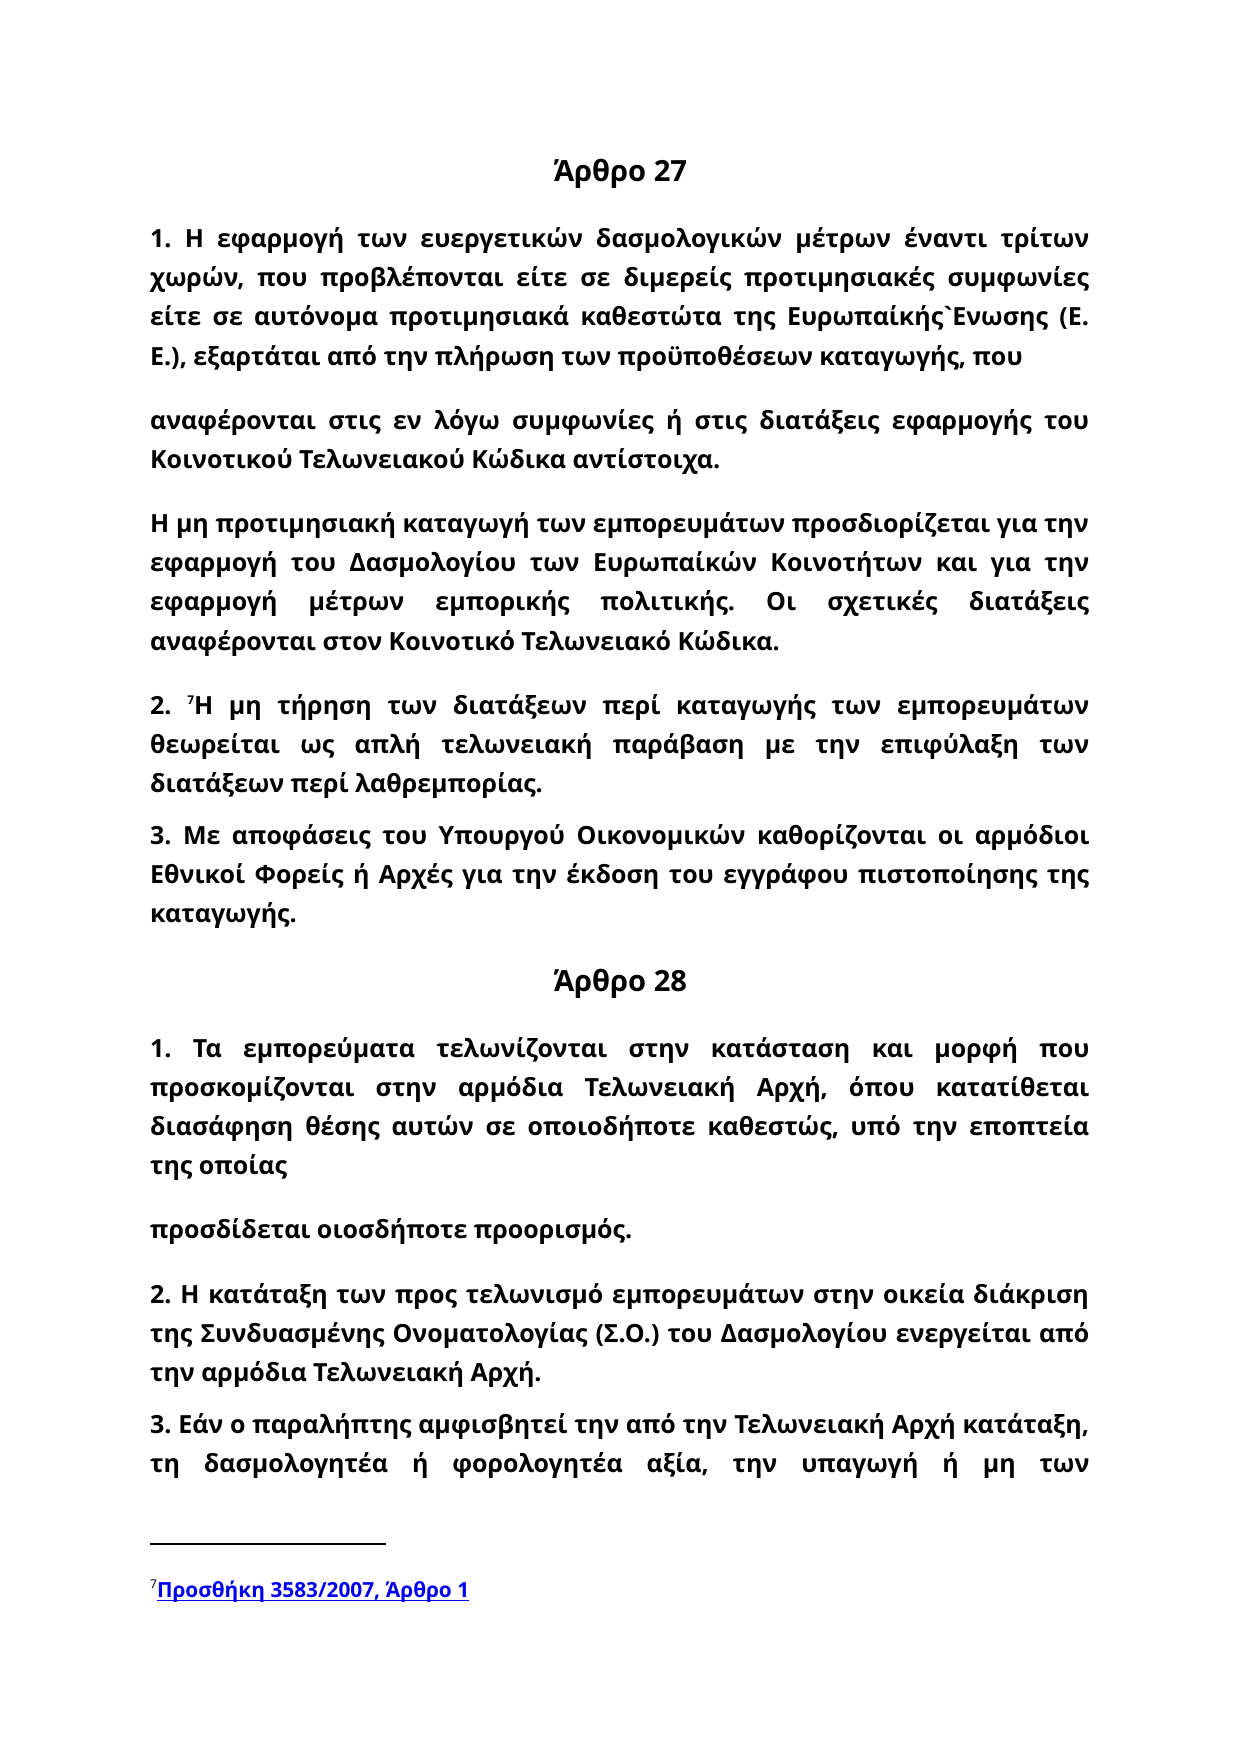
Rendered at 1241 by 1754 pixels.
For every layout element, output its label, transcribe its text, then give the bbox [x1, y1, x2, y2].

text Προσθήκη 3583/2007, Άρθρο 1 [150, 1576, 1090, 1604]
subtitle Άρθρο 27 [150, 150, 1090, 190]
text προσδίδεται οιοσδήποτε προορισμός. [150, 1212, 1090, 1246]
text 3. Εάν ο παραλήπτης αμφισβητεί την από την Τελωνειακή Αρχή κατάταξη, τη δασμολογητέα ή φορολογητέα αξία, την υπαγωγή ή μη των [150, 1406, 1090, 1479]
text 2. Η μη τήρηση των διατάξεων περί καταγωγής των εμπορευμάτων θεωρείται ως απλή τελωνειακή παράβαση με την επιφύλαξη των διατάξεων περί λαθρεμπορίας. [150, 687, 1090, 800]
text 3. Με αποφάσεις του Υπουργού Οικονομικών καθορίζονται οι αρμόδιοι Εθνικοί Φορείς ή Αρχές για την έκδοση του εγγράφου πιστοποίησης της καταγωγής. [150, 817, 1090, 930]
subtitle Άρθρο 28 [150, 960, 1090, 999]
text αναφέρονται στις εν λόγω συμφωνίες ή στις διατάξεις εφαρμογής του Κοινοτικού Τελωνειακού Κώδικα αντίστοιχα. [150, 402, 1090, 476]
text 1. Η εφαρμογή των ευεργετικών δασμολογικών μέτρων έναντι τρίτων χωρών, που προβλέπονται είτε σε διμερείς προτιμησιακές συμφωνίες είτε σε αυτόνομα προτιμησιακά καθεστώτα της Ευρωπαίκής`Ενωσης (Ε. Ε.), εξαρτάται από την πλήρωση των προϋποθέσεων καταγωγής, που [150, 221, 1090, 372]
text 2. Η κατάταξη των προς τελωνισμό εμπορευμάτων στην οικεία διάκριση της Συνδυασμένης Ονοματολογίας (Σ.Ο.) του Δασμολογίου ενεργείται από την αρμόδια Τελωνειακή Αρχή. [150, 1276, 1090, 1389]
text Η μη προτιμησιακή καταγωγή των εμπορευμάτων προσδιορίζεται για την εφαρμογή του Δασμολογίου των Ευρωπαίκών Κοινοτήτων και για την εφαρμογή μέτρων εμπορικής πολιτικής. Οι σχετικές διατάξεις αναφέρονται στον Κοινοτικό Τελωνειακό Κώδικα. [150, 506, 1090, 657]
text 1. Τα εμπορεύματα τελωνίζονται στην κατάσταση και μορφή που προσκομίζονται στην αρμόδια Τελωνειακή Αρχή, όπου κατατίθεται διασάφηση θέσης αυτών σε οποιοδήποτε καθεστώς, υπό την εποπτεία της οποίας [150, 1030, 1090, 1182]
